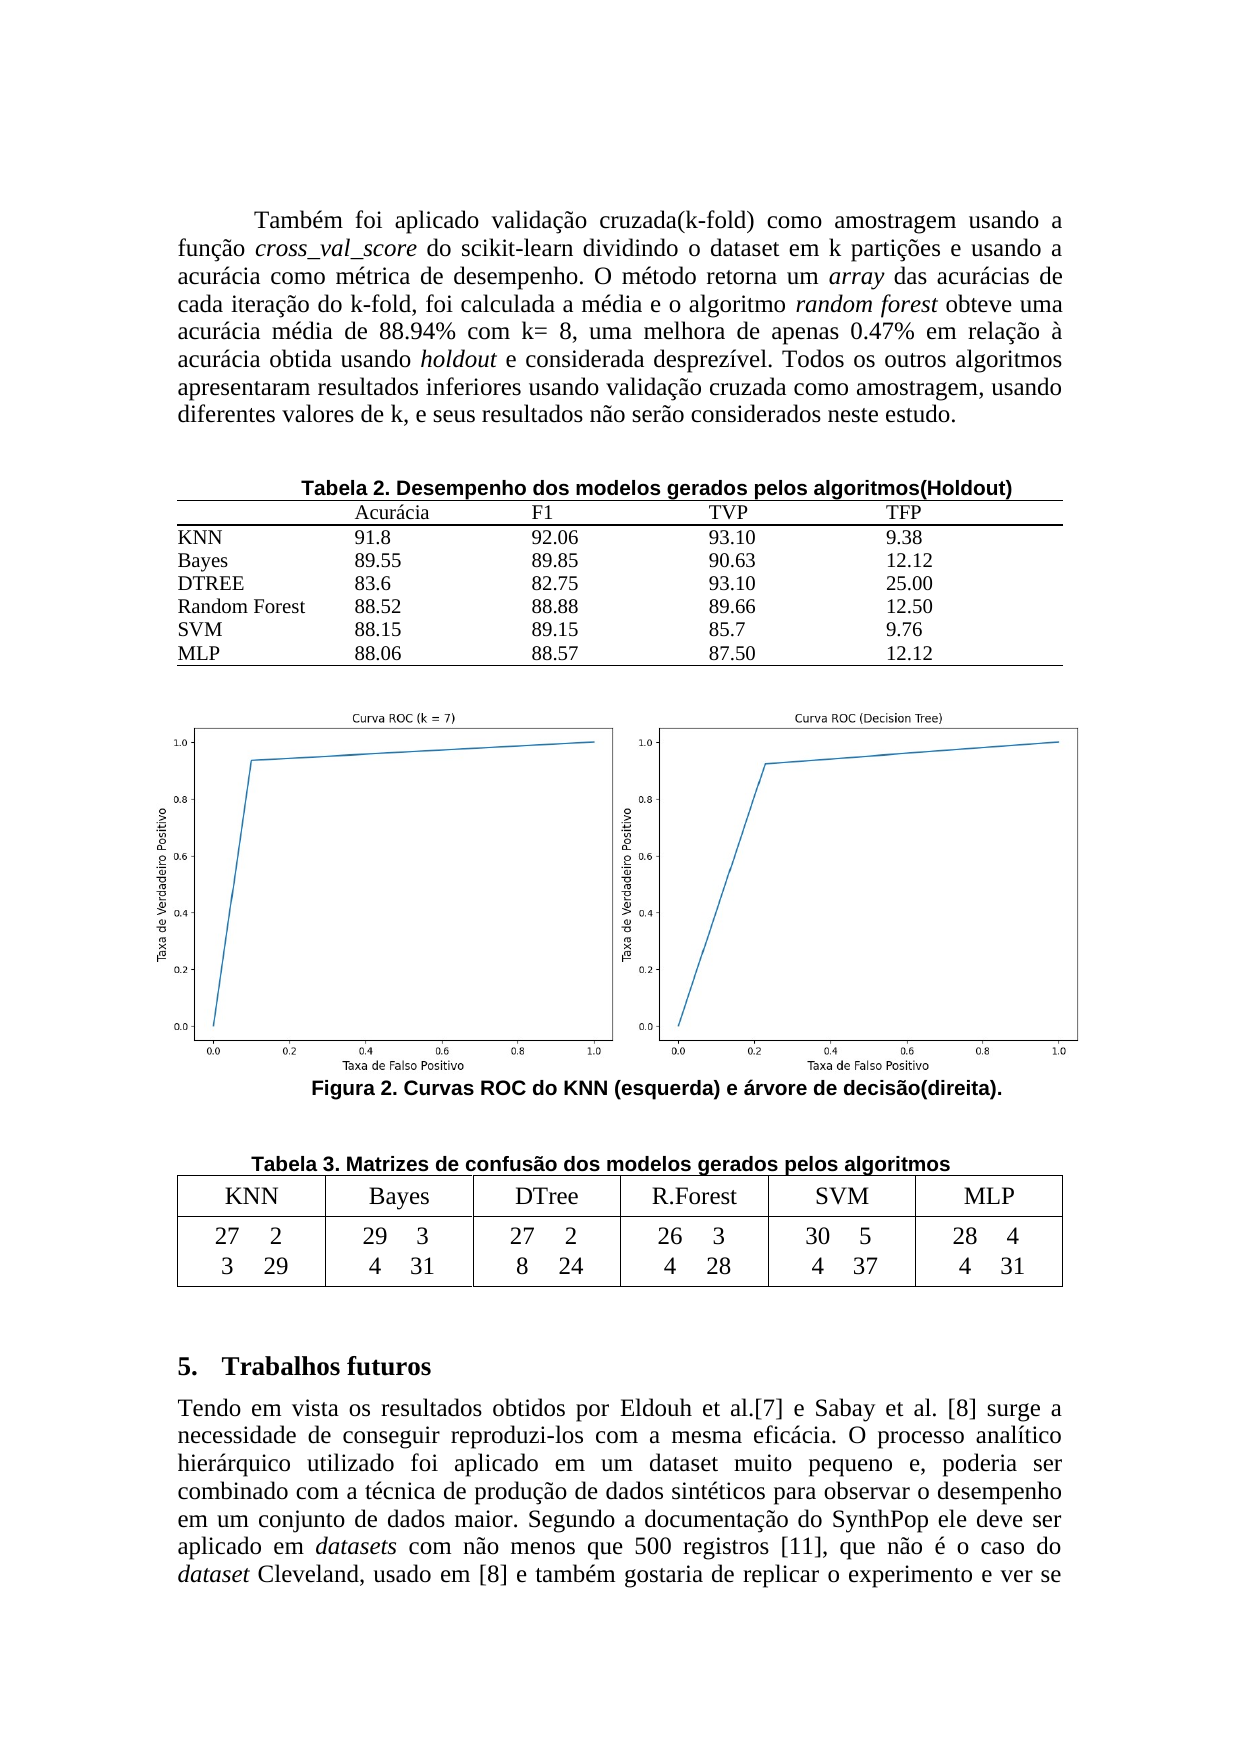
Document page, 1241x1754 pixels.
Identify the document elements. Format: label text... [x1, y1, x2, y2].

table_cell KNN [177, 526, 354, 549]
table_header SVM [769, 1176, 915, 1216]
table_header R.Forest [621, 1176, 768, 1216]
text Figura 2. Curvas ROC do KNN (esquerda) e árvore de decisão(direita). [177, 1077, 1063, 1099]
table_cell 89.55 [354, 549, 531, 572]
table_cell 89.66 [709, 595, 886, 618]
table_cell 9.76 [886, 618, 1063, 641]
table_cell [474, 1217, 620, 1286]
table_cell 93.10 [709, 526, 886, 549]
table_cell 82.75 [531, 572, 709, 595]
table_cell 92.06 [531, 526, 709, 549]
table_cell 12.12 [886, 549, 1063, 572]
table_cell 88.52 [354, 595, 531, 618]
table_header F1 [531, 501, 709, 524]
table_cell 89.85 [531, 549, 709, 572]
table_cell 87.50 [709, 641, 886, 665]
table_cell 90.63 [709, 549, 886, 572]
table_cell 12.50 [886, 595, 1063, 618]
table_cell 88.15 [354, 618, 531, 641]
table_header TFP [886, 501, 1063, 524]
table_header DTree [474, 1176, 620, 1216]
table_cell 88.88 [531, 595, 709, 618]
table_cell 9.38 [886, 526, 1063, 549]
table_cell [326, 1217, 472, 1286]
table_header MLP [916, 1176, 1062, 1216]
table_cell 88.57 [531, 641, 709, 665]
table_cell [769, 1217, 915, 1286]
table_cell Random Forest [177, 595, 354, 618]
table_header [177, 501, 354, 524]
table_header KNN [178, 1176, 325, 1216]
table_cell DTREE [177, 572, 354, 595]
table_header TVP [709, 501, 886, 524]
table_cell [621, 1217, 768, 1286]
title Trabalhos futuros [177, 1352, 1063, 1382]
table_cell 93.10 [709, 572, 886, 595]
text Tabela 2. Desempenho dos modelos gerados pelos algoritmos(Holdout) [177, 476, 1063, 499]
table_cell 25.00 [886, 572, 1063, 595]
table_cell 89.15 [531, 618, 709, 641]
text Tabela 3. Matrizes de confusão dos modelos gerados pelos algoritmos [177, 1152, 1063, 1175]
table_header Bayes [326, 1176, 472, 1216]
picture [150, 706, 1090, 1077]
table_cell SVM [177, 618, 354, 641]
table_cell [916, 1217, 1062, 1286]
text Também foi aplicado validação cruzada(k-fold) como amostragem usando a função cross_val_score do scikit-learn dividindo o dataset em k partições e usando a acurácia como métrica de desempenho. O método retorna um array das acurácias de cada iteração do k-fold, foi calculada a média e o algoritmo random forest obteve uma acurácia média de 88.94% com k= 8, uma melhora de apenas 0.47% em relação à acurácia obtida usando holdout e considerada desprezível. Todos os outros algoritmos apresentaram resultados inferiores usando validação cruzada como amostragem, usando diferentes valores de k, e seus resultados não serão considerados neste estudo. [177, 207, 1063, 428]
table_cell MLP [177, 641, 354, 665]
table_cell [178, 1217, 325, 1286]
table_cell 88.06 [354, 641, 531, 665]
table_cell 91.8 [354, 526, 531, 549]
text Tendo em vista os resultados obtidos por Eldouh et al.[7] e Sabay et al. [8] surge a necessidade de conseguir reproduzi-los com a mesma eficácia. O processo analítico hierárquico utilizado foi aplicado em um dataset muito pequeno e, poderia ser combinado com a técnica de produção de dados sintéticos para observar o desempenho em um conjunto de dados maior. Segundo a documentação do SynthPop ele deve ser aplicado em datasets com não menos que 500 registros [11], que não é o caso do dataset Cleveland, usado em [8] e também gostaria de replicar o experimento e ver se [177, 1394, 1063, 1588]
table_cell 85.7 [709, 618, 886, 641]
table_header Acurácia [354, 501, 531, 524]
table_cell Bayes [177, 549, 354, 572]
table_cell 83.6 [354, 572, 531, 595]
table_cell 12.12 [886, 641, 1063, 665]
